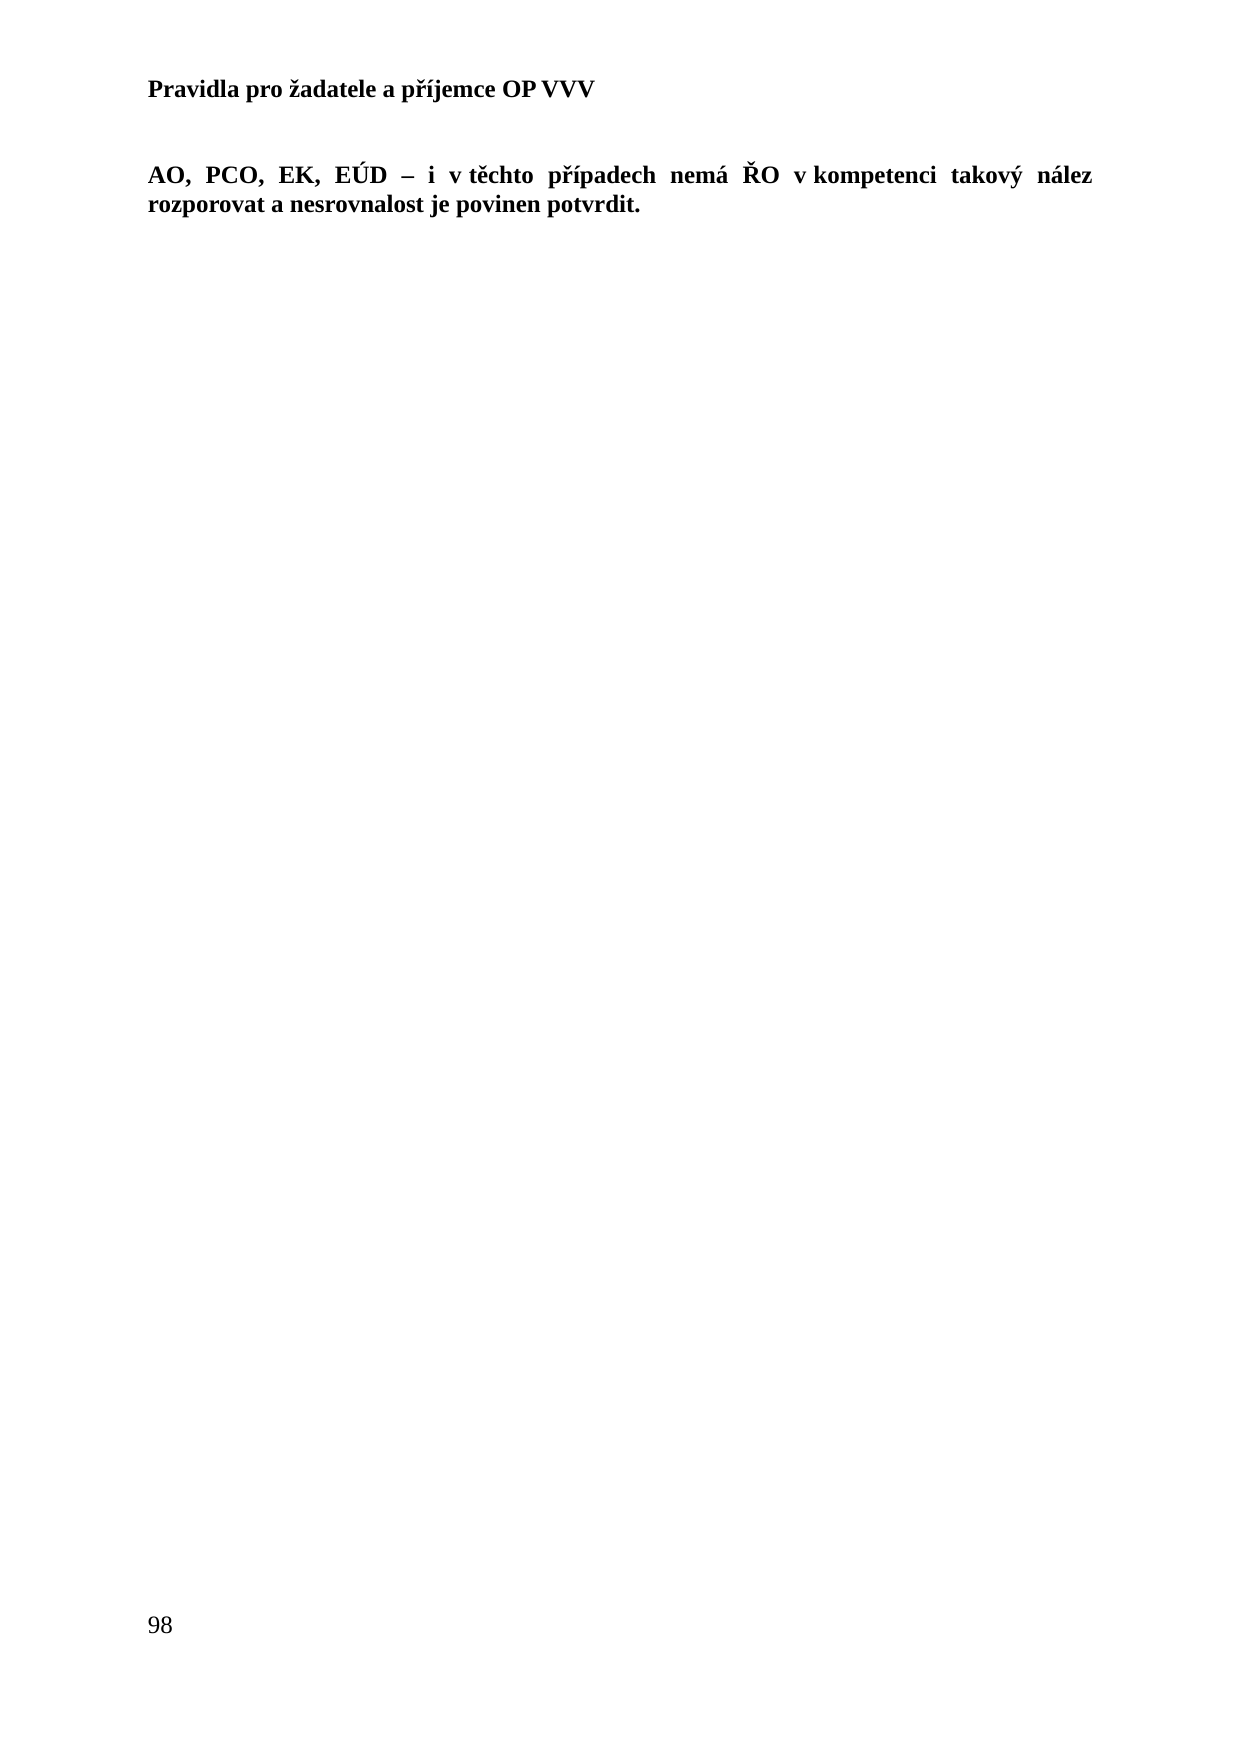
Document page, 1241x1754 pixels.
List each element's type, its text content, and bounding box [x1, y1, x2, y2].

text AO, PCO, EK, EÚD – i v těchto případech nemá ŘO v kompetenci takový nález rozporovat a nesrovnalost je povinen potvrdit. [148, 160, 1093, 217]
